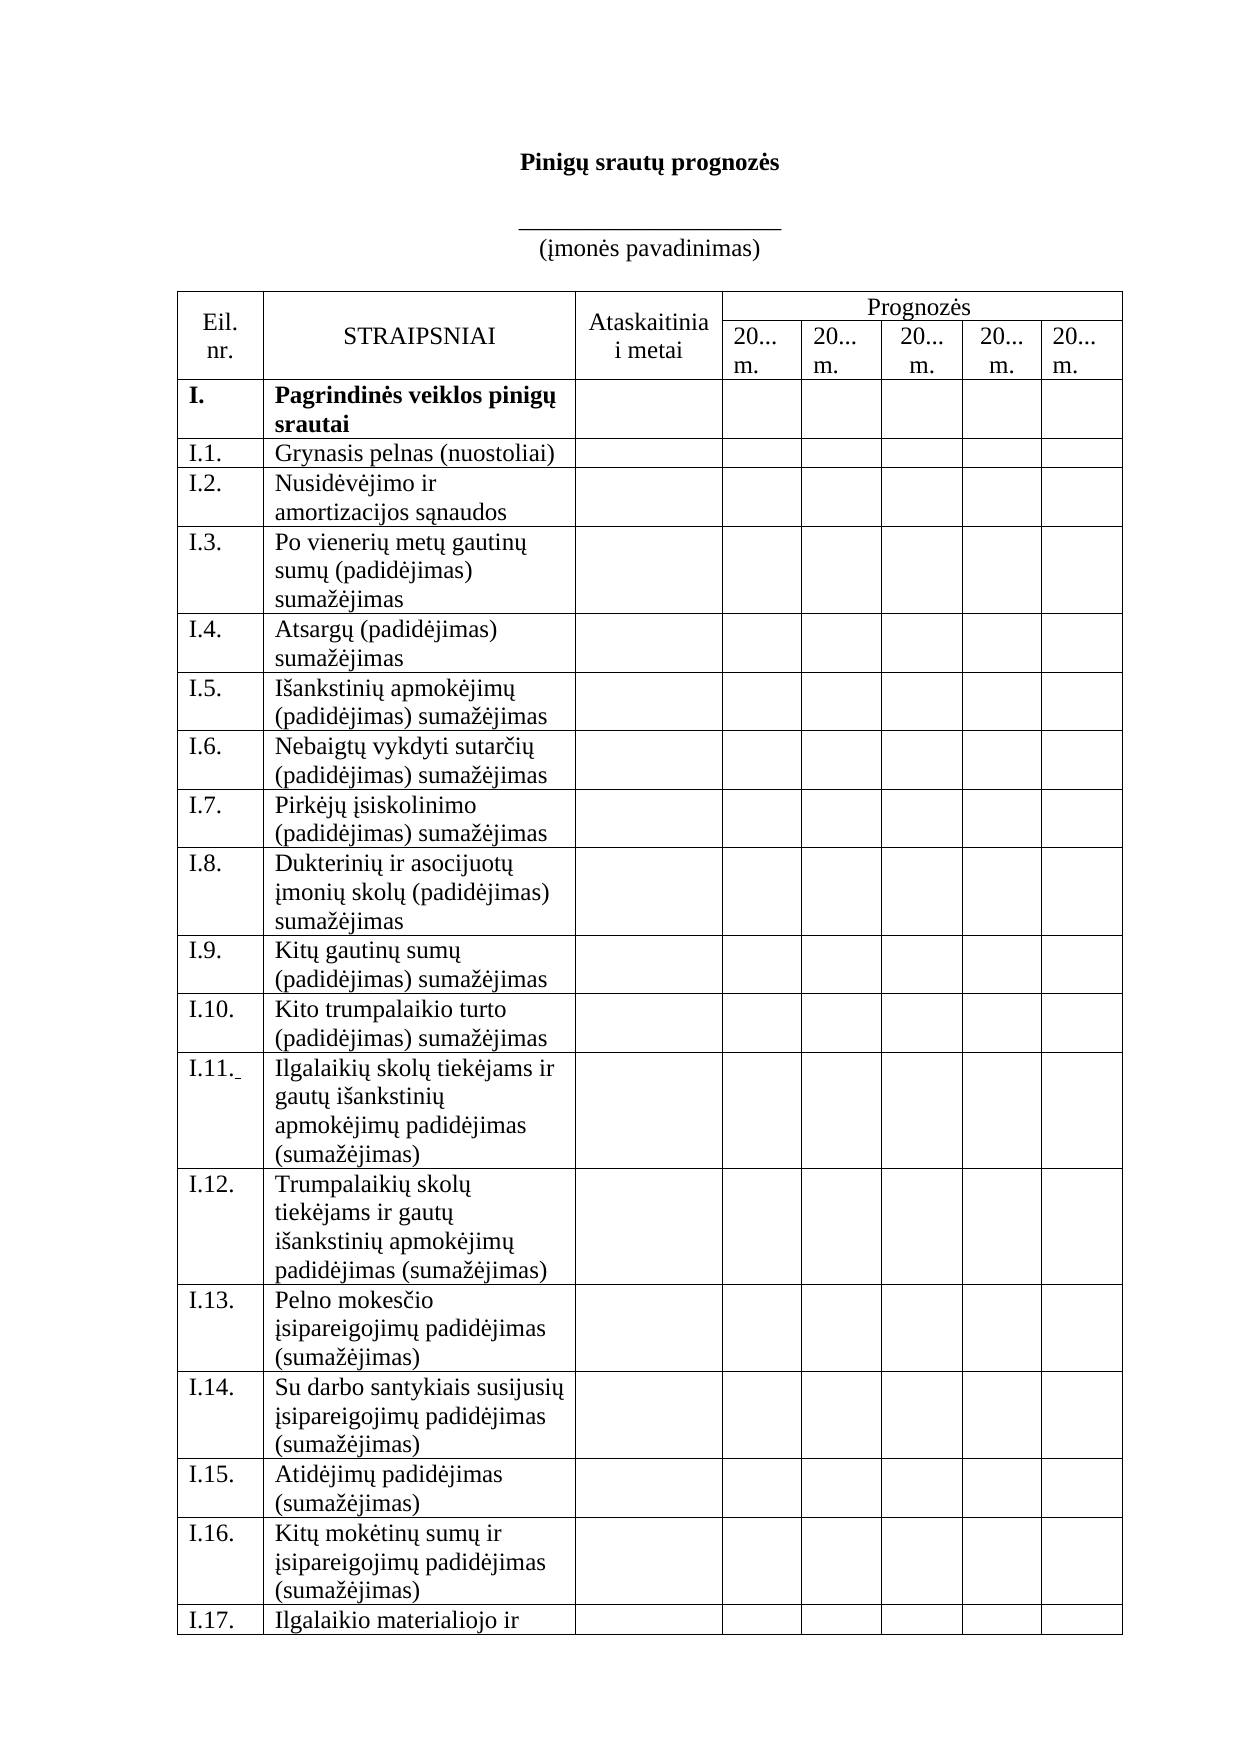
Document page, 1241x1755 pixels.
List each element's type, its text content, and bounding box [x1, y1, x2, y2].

table_cell [963, 936, 1041, 993]
table_cell [882, 439, 962, 467]
table_cell [1042, 1169, 1122, 1284]
table_cell [882, 380, 962, 437]
table_cell [723, 1459, 801, 1517]
table_cell [576, 468, 722, 526]
table_cell [963, 468, 1041, 526]
table_cell [882, 673, 962, 730]
table_cell [963, 1372, 1041, 1458]
table_cell 20... m. [723, 321, 801, 379]
table_cell [576, 731, 722, 789]
table_cell [802, 614, 881, 672]
table_cell I.16. [178, 1518, 263, 1604]
table_cell Ilgalaikio materialiojo ir [264, 1605, 575, 1634]
table_cell Po vienerių metų gautinų sumų (padidėjimas) sumažėjimas [264, 527, 575, 613]
table_cell [802, 1605, 881, 1634]
table_cell [802, 994, 881, 1052]
table_cell I.4. [178, 614, 263, 672]
table_cell [576, 1372, 722, 1458]
table_cell [802, 527, 881, 613]
table_cell I.10. [178, 994, 263, 1052]
table_cell [723, 1285, 801, 1371]
text (įmonės pavadinimas) [177, 233, 1122, 262]
table_cell [576, 1459, 722, 1517]
table_cell I.13. [178, 1285, 263, 1371]
table_cell Išankstinių apmokėjimų (padidėjimas) sumažėjimas [264, 673, 575, 730]
table_cell [576, 614, 722, 672]
table_cell [576, 848, 722, 934]
table_cell [963, 1053, 1041, 1168]
table_cell [802, 1518, 881, 1604]
table_cell Su darbo santykiais susijusių įsipareigojimų padidėjimas (sumažėjimas) [264, 1372, 575, 1458]
table_cell Grynasis pelnas (nuostoliai) [264, 439, 575, 467]
table_cell [963, 380, 1041, 437]
table_cell [576, 1605, 722, 1634]
table_cell [1042, 994, 1122, 1052]
table_cell I.8. [178, 848, 263, 934]
table_cell Nebaigtų vykdyti sutarčių (padidėjimas) sumažėjimas [264, 731, 575, 789]
table_cell [1042, 848, 1122, 934]
table_cell 20... m. [882, 321, 962, 379]
table_cell [576, 1169, 722, 1284]
table_cell Dukterinių ir asocijuotų įmonių skolų (padidėjimas) sumažėjimas [264, 848, 575, 934]
table_cell Atsargų (padidėjimas) sumažėjimas [264, 614, 575, 672]
table_cell I.1. [178, 439, 263, 467]
table_cell [963, 994, 1041, 1052]
table_cell [802, 468, 881, 526]
table_cell [802, 1372, 881, 1458]
table_cell [1042, 1518, 1122, 1604]
table_cell [802, 1053, 881, 1168]
table_cell [723, 527, 801, 613]
table_cell [882, 1459, 962, 1517]
table_cell I.15. [178, 1459, 263, 1517]
table_cell I.9. [178, 936, 263, 993]
table_cell [1042, 380, 1122, 437]
table_cell [882, 790, 962, 847]
table_cell [963, 790, 1041, 847]
table_cell [576, 380, 722, 437]
table_cell [1042, 1459, 1122, 1517]
table_cell [802, 439, 881, 467]
table_cell Pelno mokesčio įsipareigojimų padidėjimas (sumažėjimas) [264, 1285, 575, 1371]
table_cell [882, 1605, 962, 1634]
table_cell [1042, 1285, 1122, 1371]
table_cell Atidėjimų padidėjimas (sumažėjimas) [264, 1459, 575, 1517]
table_cell I.11. [178, 1053, 263, 1168]
table_cell Kito trumpalaikio turto (padidėjimas) sumažėjimas [264, 994, 575, 1052]
table_cell [882, 614, 962, 672]
table_cell [963, 439, 1041, 467]
table_cell Trumpalaikių skolų tiekėjams ir gautų išankstinių apmokėjimų padidėjimas (sumažėjimas) [264, 1169, 575, 1284]
table_header Ataskaitiniai metai [576, 292, 722, 379]
table_cell [882, 1169, 962, 1284]
table_cell [723, 848, 801, 934]
table_cell [576, 790, 722, 847]
table_cell [882, 731, 962, 789]
table_cell I. [178, 380, 263, 437]
table_cell Kitų mokėtinų sumų ir įsipareigojimų padidėjimas (sumažėjimas) [264, 1518, 575, 1604]
table_cell [963, 1518, 1041, 1604]
table_cell I.6. [178, 731, 263, 789]
table_cell [1042, 790, 1122, 847]
table_cell [963, 731, 1041, 789]
table_cell [802, 936, 881, 993]
table_cell [1042, 936, 1122, 993]
table_cell [1042, 1372, 1122, 1458]
table_cell 20... m. [1042, 321, 1122, 379]
table_cell [963, 1459, 1041, 1517]
table_cell 20... m. [802, 321, 881, 379]
table_cell [723, 1169, 801, 1284]
table_cell [963, 848, 1041, 934]
table_cell [1042, 1053, 1122, 1168]
table_cell [882, 1372, 962, 1458]
table_cell [963, 614, 1041, 672]
table_cell [882, 848, 962, 934]
table_cell [882, 1518, 962, 1604]
table_cell [802, 380, 881, 437]
table_cell [963, 1169, 1041, 1284]
table_cell [723, 790, 801, 847]
table_cell I.12. [178, 1169, 263, 1284]
table_header Prognozės [723, 292, 1122, 320]
table_cell [723, 936, 801, 993]
table_cell [963, 1285, 1041, 1371]
table_cell [723, 673, 801, 730]
table_cell [1042, 527, 1122, 613]
table_cell [802, 1285, 881, 1371]
text _____________________ [177, 204, 1122, 233]
table_cell [576, 936, 722, 993]
table_cell [963, 673, 1041, 730]
table_header Eil. nr. [178, 292, 263, 379]
table_cell I.3. [178, 527, 263, 613]
table_cell [802, 848, 881, 934]
table_cell Pirkėjų įsiskolinimo (padidėjimas) sumažėjimas [264, 790, 575, 847]
table_cell [882, 468, 962, 526]
table_cell [882, 527, 962, 613]
table_cell [802, 1459, 881, 1517]
table_cell [1042, 673, 1122, 730]
table_cell [1042, 614, 1122, 672]
table_cell I.2. [178, 468, 263, 526]
table_cell [882, 1053, 962, 1168]
table_cell Kitų gautinų sumų (padidėjimas) sumažėjimas [264, 936, 575, 993]
table_cell [576, 1053, 722, 1168]
table_cell Nusidėvėjimo ir amortizacijos sąnaudos [264, 468, 575, 526]
table_cell [963, 527, 1041, 613]
table_cell Ilgalaikių skolų tiekėjams ir gautų išankstinių apmokėjimų padidėjimas (sumažėjimas) [264, 1053, 575, 1168]
table_cell [1042, 1605, 1122, 1634]
table_cell [576, 439, 722, 467]
table_cell I.7. [178, 790, 263, 847]
table_cell [882, 994, 962, 1052]
table_cell [723, 731, 801, 789]
table_cell [882, 1285, 962, 1371]
table_cell [723, 1605, 801, 1634]
table_cell [723, 380, 801, 437]
table_cell [882, 936, 962, 993]
table_cell Pagrindinės veiklos pinigų srautai [264, 380, 575, 437]
table_cell [576, 994, 722, 1052]
table_cell [576, 673, 722, 730]
table_cell [1042, 468, 1122, 526]
table_cell [1042, 439, 1122, 467]
table_cell [802, 673, 881, 730]
table_cell [723, 439, 801, 467]
table_header STRAIPSNIAI [264, 292, 575, 379]
table_cell [963, 1605, 1041, 1634]
table_cell [723, 614, 801, 672]
table_cell I.14. [178, 1372, 263, 1458]
table_cell [723, 1372, 801, 1458]
table_cell [802, 1169, 881, 1284]
table_cell I.17. [178, 1605, 263, 1634]
table_cell [576, 1518, 722, 1604]
table_cell [1042, 731, 1122, 789]
table_cell [723, 468, 801, 526]
table_cell [723, 994, 801, 1052]
table_cell [723, 1518, 801, 1604]
table_cell 20... m. [963, 321, 1041, 379]
table_cell [576, 527, 722, 613]
table_cell I.5. [178, 673, 263, 730]
table_cell [802, 790, 881, 847]
table_cell [576, 1285, 722, 1371]
text Pinigų srautų prognozės [177, 147, 1122, 176]
table_cell [723, 1053, 801, 1168]
table_cell [802, 731, 881, 789]
